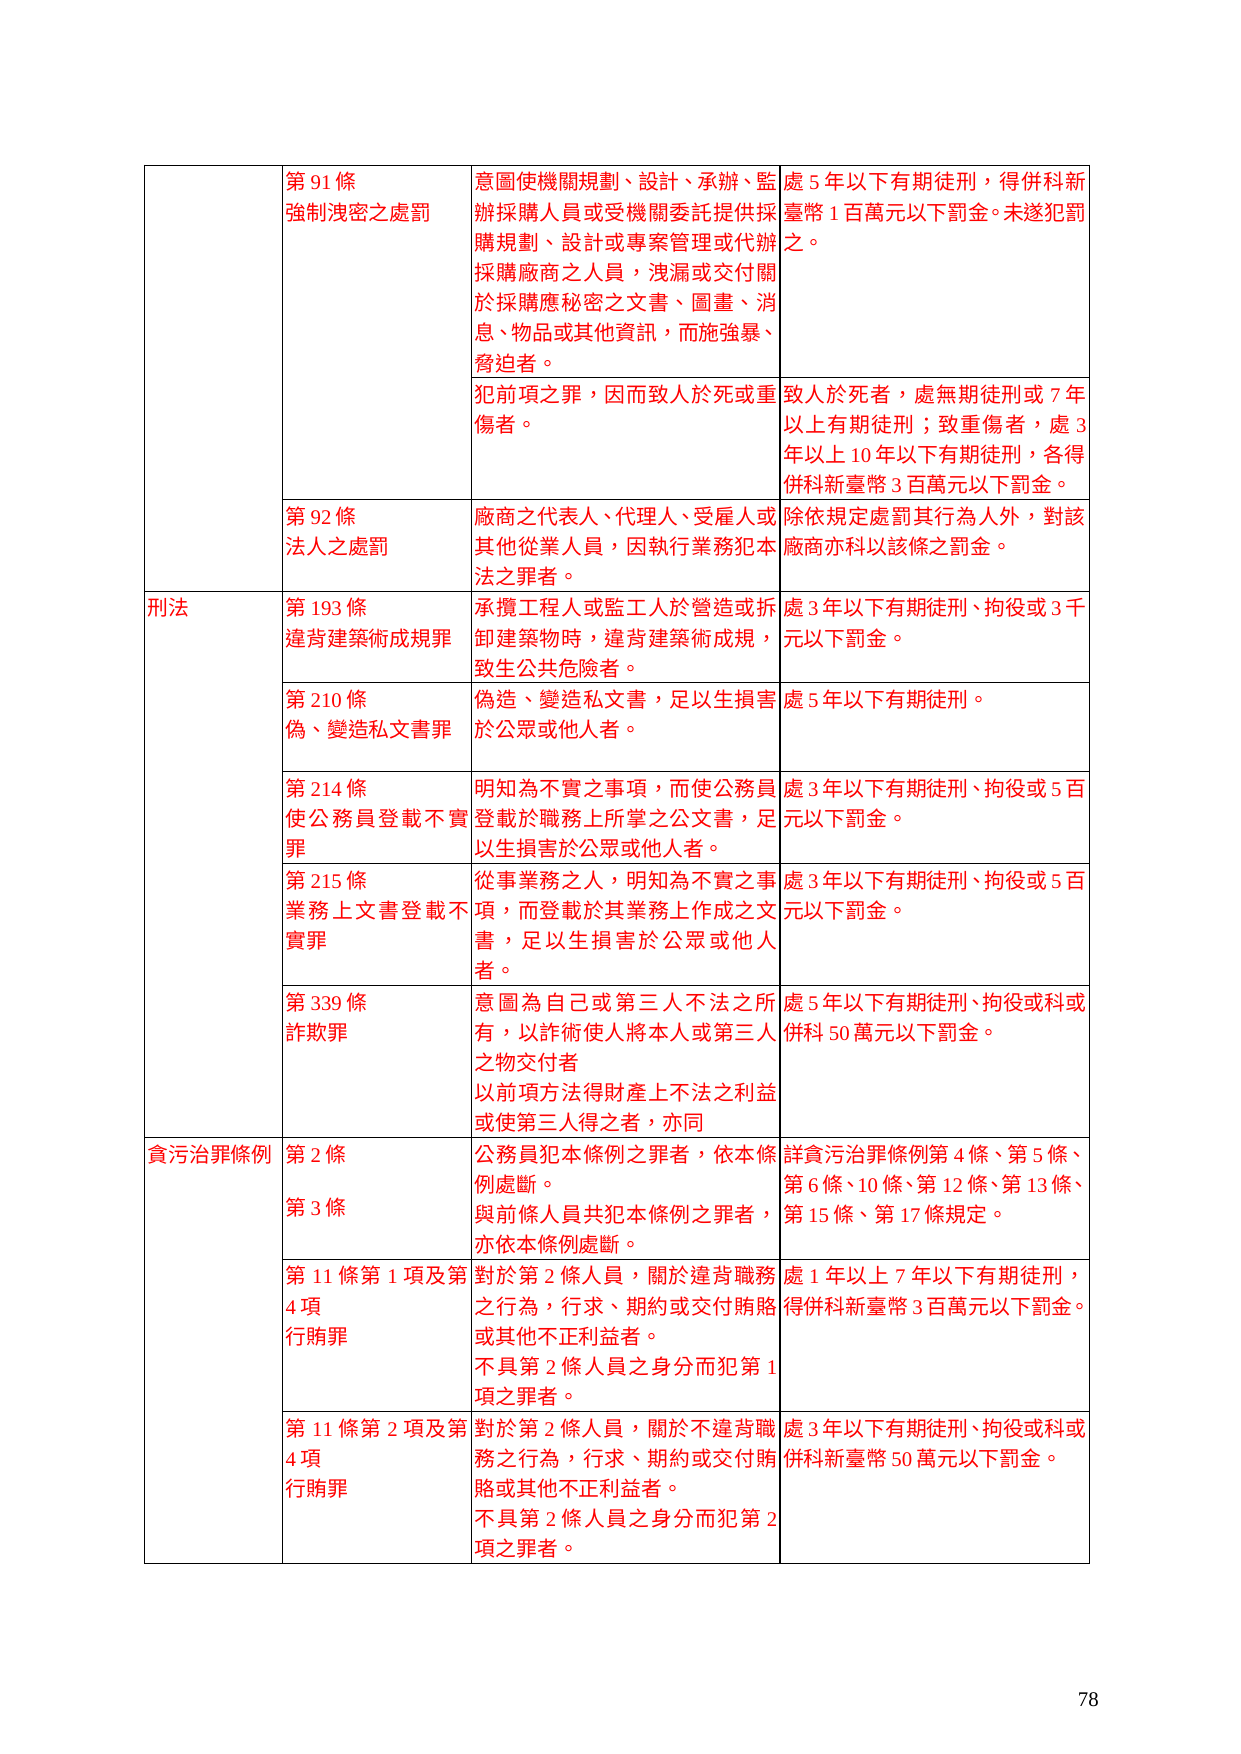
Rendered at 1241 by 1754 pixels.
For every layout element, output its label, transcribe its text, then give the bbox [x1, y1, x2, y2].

table_cell 意圖使機關規劃、設計、承辦、監辦採購人員或受機關委託提供採購規劃、設計或專案管理或代辦採購廠商之人員，洩漏或交付關於採購應秘密之文書、圖畫、消息、物品或其他資訊，而施強暴、脅迫者。 [472, 166, 779, 377]
table_cell 意圖為自己或第三人不法之所有，以詐術使人將本人或第三人之物交付者 以前項方法得財產上不法之利益或使第三人得之者，亦同 [472, 986, 779, 1137]
table_cell 第215條 業務上文書登載不實罪 [283, 864, 471, 985]
table_cell 詳貪污治罪條例第4條、第5條、第6條、10條、第12條、第13條、第15條、第17條規定。 [781, 1138, 1089, 1259]
table_cell 處3年以下有期徒刑、拘役或3千元以下罰金。 [781, 592, 1089, 682]
table_cell 第339條 詐欺罪 [283, 986, 471, 1137]
table_cell 處3年以下有期徒刑、拘役或5百元以下罰金。 [781, 864, 1089, 985]
table_cell 處3年以下有期徒刑、拘役或科或併科新臺幣50萬元以下罰金。 [781, 1412, 1089, 1563]
table_cell 處3年以下有期徒刑、拘役或5百元以下罰金。 [781, 772, 1089, 863]
table_cell 第11條第2項及第4項 行賄罪 [283, 1412, 471, 1563]
table_cell 公務員犯本條例之罪者，依本條例處斷。 與前條人員共犯本條例之罪者，亦依本條例處斷。 [472, 1138, 779, 1259]
table_cell 除依規定處罰其行為人外，對該廠商亦科以該條之罰金。 [781, 500, 1089, 591]
table_cell 第214條 使公務員登載不實罪 [283, 772, 471, 863]
table_cell 刑法 [145, 592, 282, 1137]
table_cell 致人於死者，處無期徒刑或7年以上有期徒刑；致重傷者，處3年以上10年以下有期徒刑，各得併科新臺幣3百萬元以下罰金。 [781, 378, 1089, 499]
table_cell 明知為不實之事項，而使公務員登載於職務上所掌之公文書，足以生損害於公眾或他人者。 [472, 772, 779, 863]
table_cell 對於第2條人員，關於不違背職務之行為，行求、期約或交付賄賂或其他不正利益者。 不具第2條人員之身分而犯第2項之罪者。 [472, 1412, 779, 1563]
table_cell 承攬工程人或監工人於營造或拆卸建築物時，違背建築術成規，致生公共危險者。 [472, 592, 779, 682]
table_cell 偽造、變造私文書，足以生損害於公眾或他人者。 [472, 683, 779, 771]
table_cell [145, 166, 282, 591]
table_cell 第91條 強制洩密之處罰 [283, 166, 471, 499]
table_cell 從事業務之人，明知為不實之事項，而登載於其業務上作成之文書，足以生損害於公眾或他人者。 [472, 864, 779, 985]
table_cell 廠商之代表人、代理人、受雇人或其他從業人員，因執行業務犯本法之罪者。 [472, 500, 779, 591]
table_cell 第2條 第3條 [283, 1138, 471, 1259]
table_cell 第92條 法人之處罰 [283, 500, 471, 591]
table_cell 處5年以下有期徒刑、拘役或科或併科50萬元以下罰金。 [781, 986, 1089, 1137]
table_cell 處5年以下有期徒刑，得併科新臺幣1百萬元以下罰金。未遂犯罰之。 [781, 166, 1089, 377]
table_cell 處5年以下有期徒刑。 [781, 683, 1089, 771]
table_cell 第11條第1項及第4項 行賄罪 [283, 1260, 471, 1411]
table_cell 第210條 偽、變造私文書罪 [283, 683, 471, 771]
table_cell 對於第2條人員，關於違背職務之行為，行求、期約或交付賄賂或其他不正利益者。 不具第2條人員之身分而犯第1項之罪者。 [472, 1260, 779, 1411]
table_cell 第193條 違背建築術成規罪 [283, 592, 471, 682]
table_cell 犯前項之罪，因而致人於死或重傷者。 [472, 378, 779, 499]
table_cell 貪污治罪條例 [145, 1138, 282, 1563]
table_cell 處1年以上7年以下有期徒刑，得併科新臺幣3百萬元以下罰金。 [781, 1260, 1089, 1411]
